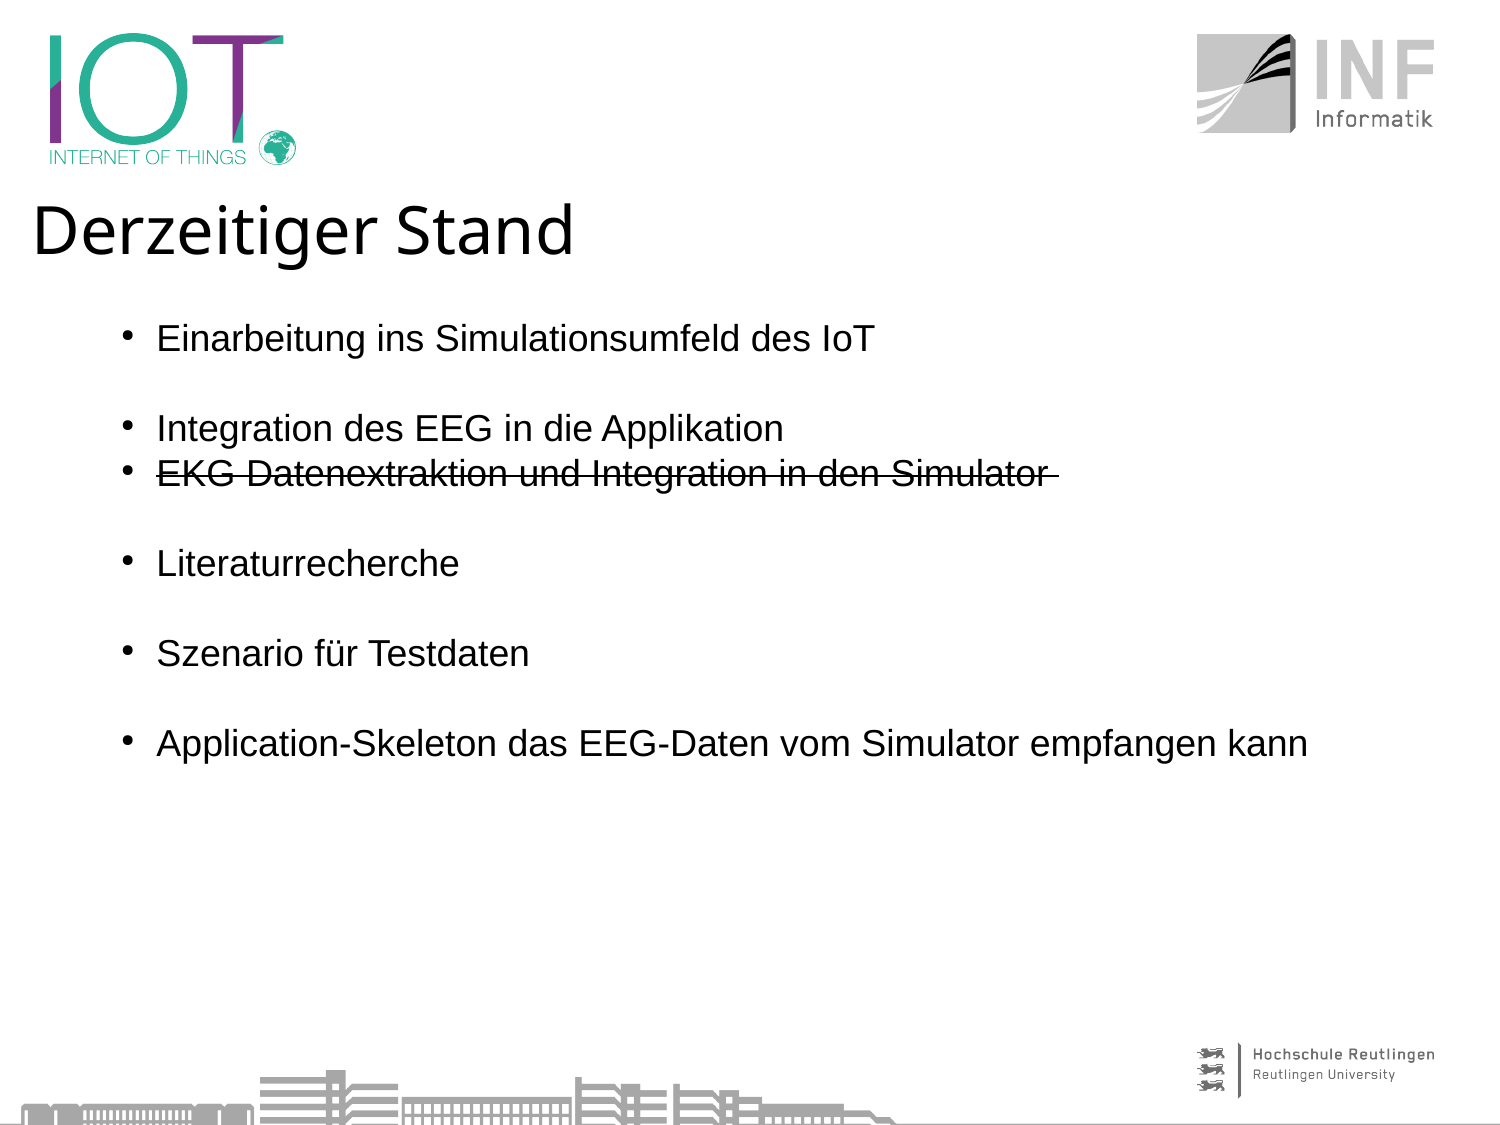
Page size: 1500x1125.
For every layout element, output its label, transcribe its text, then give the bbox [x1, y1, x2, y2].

picture [1197, 34, 1434, 133]
text_box Derzeitiger Stand [16, 180, 1464, 284]
picture [50, 33, 296, 165]
picture [0, 1042, 1500, 1125]
text_box Einarbeitung ins Simulationsumfeld des IoT Integration des EEG in die Applikation EKG Datenextraktion und Integration in den Simulator Literaturrecherche Szenario für Testdaten Application-Skeleton das EEG-Daten vom Simulator empfangen kann [106, 307, 1418, 700]
